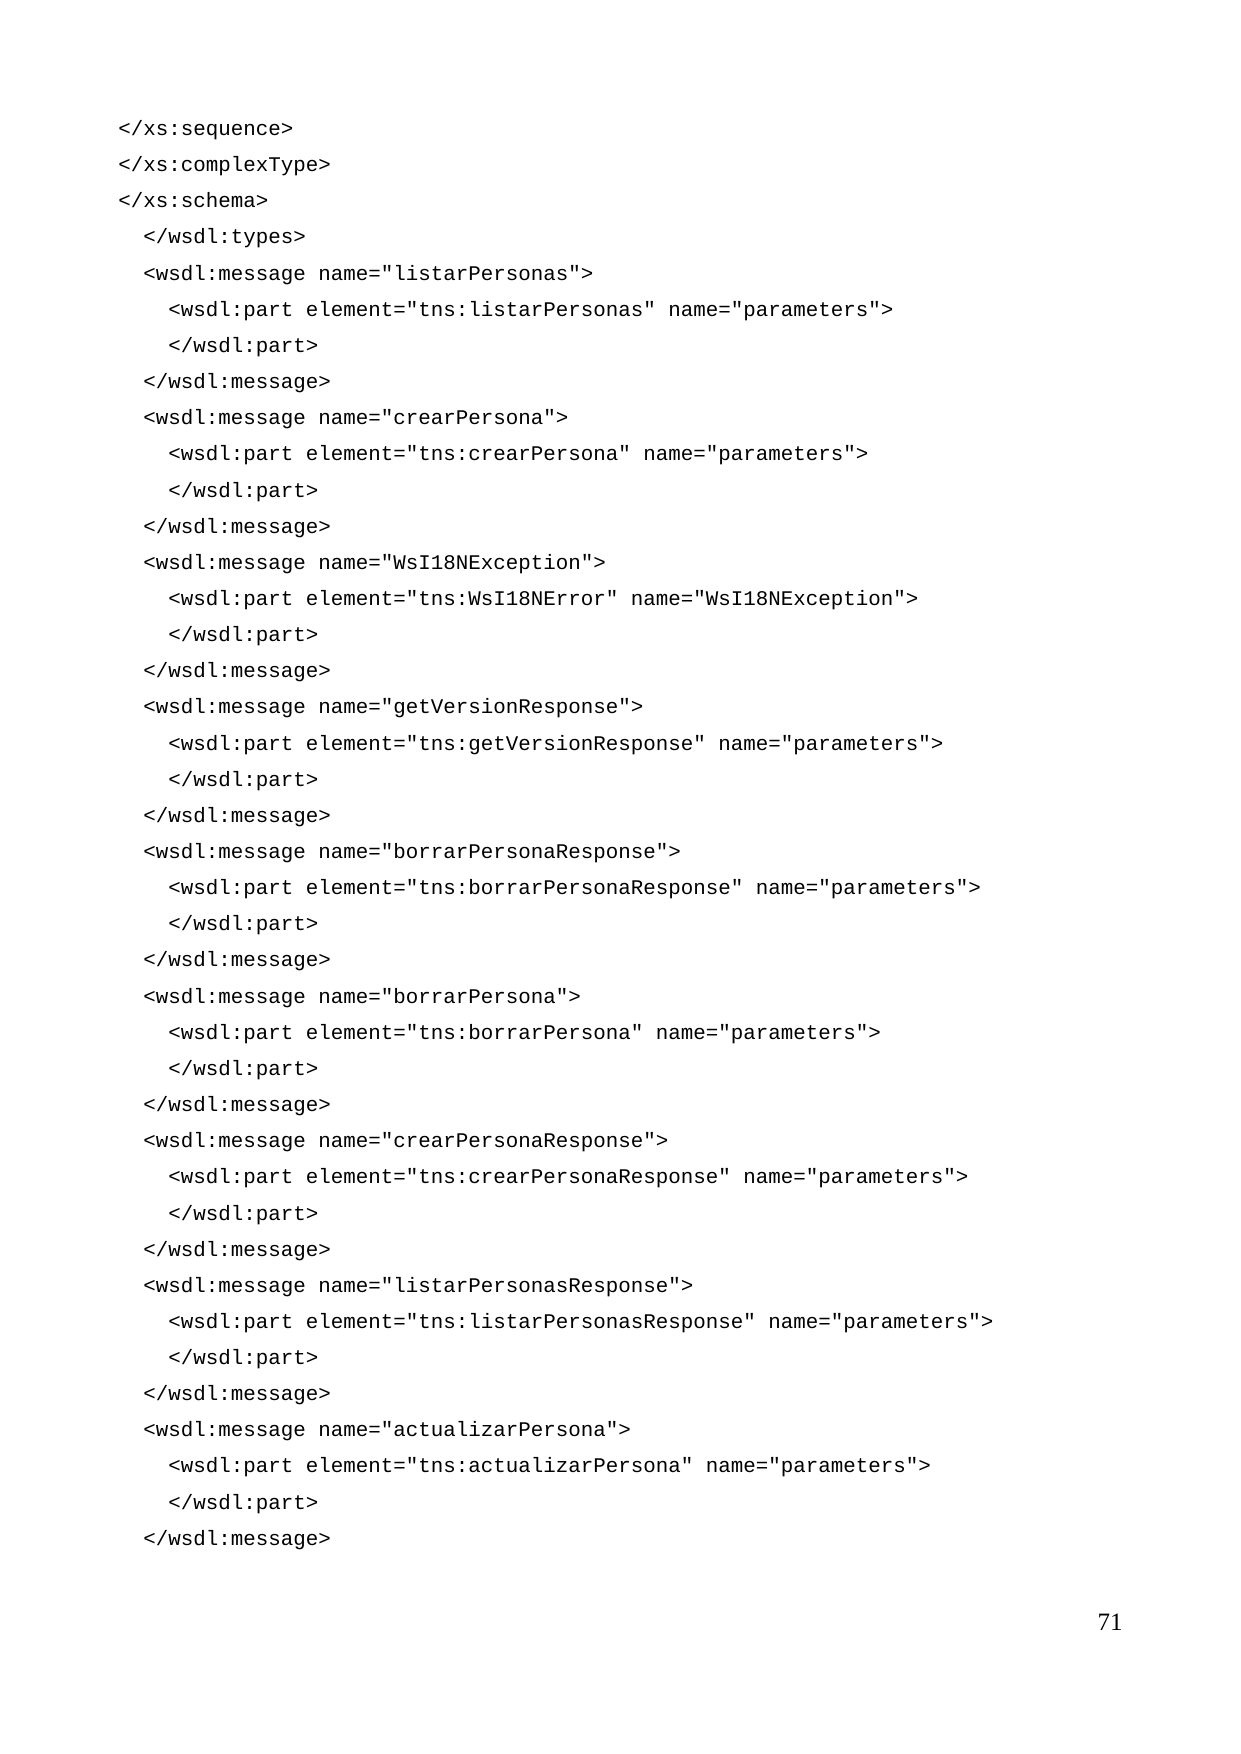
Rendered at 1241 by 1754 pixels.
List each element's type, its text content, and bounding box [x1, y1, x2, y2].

text </wsdl:message> [118, 371, 1122, 395]
text <wsdl:part element="tns:listarPersonasResponse" name="parameters"> [118, 1311, 1122, 1334]
text </wsdl:part> [118, 335, 1122, 359]
text </xs:schema> [118, 190, 1122, 214]
text </xs:sequence> [118, 118, 1122, 142]
text <wsdl:message name="borrarPersona"> [118, 986, 1122, 1009]
text <wsdl:message name="crearPersona"> [118, 407, 1122, 431]
text </wsdl:message> [118, 805, 1122, 828]
text </wsdl:part> [118, 1492, 1122, 1515]
text <wsdl:part element="tns:getVersionResponse" name="parameters"> [118, 733, 1122, 756]
text </wsdl:message> [118, 1094, 1122, 1118]
text <wsdl:part element="tns:borrarPersonaResponse" name="parameters"> [118, 877, 1122, 901]
text </wsdl:part> [118, 769, 1122, 792]
text <wsdl:message name="actualizarPersona"> [118, 1419, 1122, 1443]
text </wsdl:part> [118, 1347, 1122, 1371]
text <wsdl:part element="tns:crearPersona" name="parameters"> [118, 443, 1122, 467]
text <wsdl:message name="WsI18NException"> [118, 552, 1122, 576]
text </wsdl:part> [118, 1058, 1122, 1082]
text <wsdl:message name="listarPersonasResponse"> [118, 1275, 1122, 1298]
text <wsdl:message name="listarPersonas"> [118, 263, 1122, 286]
text <wsdl:part element="tns:actualizarPersona" name="parameters"> [118, 1456, 1122, 1479]
text <wsdl:message name="borrarPersonaResponse"> [118, 841, 1122, 865]
text <wsdl:part element="tns:listarPersonas" name="parameters"> [118, 299, 1122, 322]
text </wsdl:part> [118, 913, 1122, 937]
text </wsdl:part> [118, 479, 1122, 503]
text </wsdl:message> [118, 949, 1122, 973]
text <wsdl:message name="getVersionResponse"> [118, 696, 1122, 720]
text <wsdl:part element="tns:WsI18NError" name="WsI18NException"> [118, 588, 1122, 612]
text </wsdl:message> [118, 516, 1122, 539]
text </wsdl:message> [118, 1239, 1122, 1262]
text </wsdl:part> [118, 1202, 1122, 1226]
text </wsdl:part> [118, 624, 1122, 648]
text </wsdl:message> [118, 660, 1122, 684]
text </wsdl:message> [118, 1528, 1122, 1551]
text <wsdl:part element="tns:borrarPersona" name="parameters"> [118, 1022, 1122, 1045]
text </wsdl:message> [118, 1383, 1122, 1407]
text </xs:complexType> [118, 154, 1122, 178]
text <wsdl:part element="tns:crearPersonaResponse" name="parameters"> [118, 1166, 1122, 1190]
text </wsdl:types> [118, 227, 1122, 250]
text <wsdl:message name="crearPersonaResponse"> [118, 1130, 1122, 1154]
